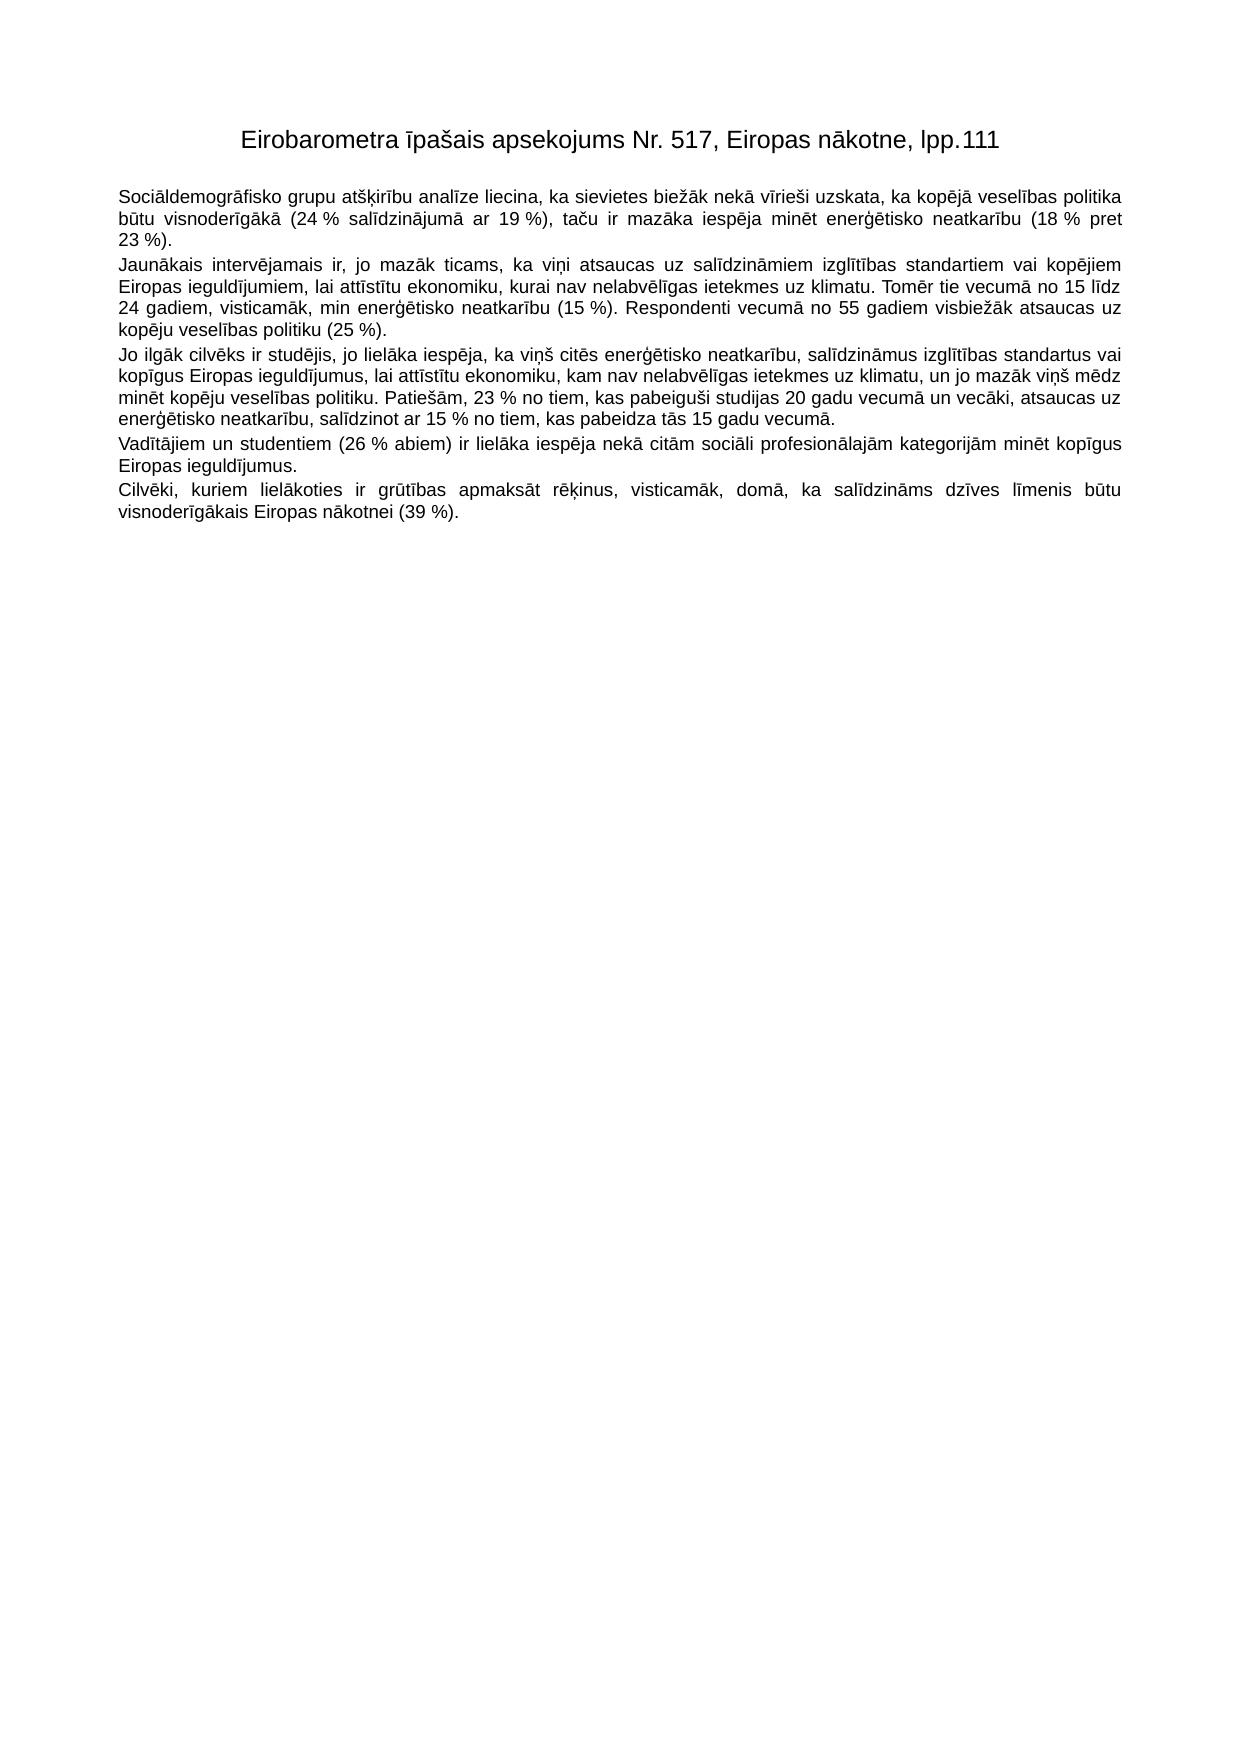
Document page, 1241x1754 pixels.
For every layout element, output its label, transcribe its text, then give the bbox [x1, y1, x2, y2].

text Jo ilgāk cilvēks ir studējis, jo lielāka iespēja, ka viņš citēs enerģētisko neatkarību, salīdzināmus izglītības standartus vai kopīgus Eiropas ieguldījumus, lai attīstītu ekonomiku, kam nav nelabvēlīgas ietekmes uz klimatu, un jo mazāk viņš mēdz minēt kopēju veselības politiku. Patiešām, 23 % no tiem, kas pabeiguši studijas 20 gadu vecumā un vecāki, atsaucas uz enerģētisko neatkarību, salīdzinot ar 15 % no tiem, kas pabeidza tās 15 gadu vecumā. [118, 343, 1122, 430]
text Vadītājiem un studentiem (26 % abiem) ir lielāka iespēja nekā citām sociāli profesionālajām kategorijām minēt kopīgus Eiropas ieguldījumus. [118, 433, 1122, 476]
text Jaunākais intervējamais ir, jo mazāk ticams, ka viņi atsaucas uz salīdzināmiem izglītības standartiem vai kopējiem Eiropas ieguldījumiem, lai attīstītu ekonomiku, kurai nav nelabvēlīgas ietekmes uz klimatu. Tomēr tie vecumā no 15 līdz 24 gadiem, visticamāk, min enerģētisko neatkarību (15 %). Respondenti vecumā no 55 gadiem visbiežāk atsaucas uz kopēju veselības politiku (25 %). [118, 254, 1122, 340]
text Cilvēki, kuriem lielākoties ir grūtības apmaksāt rēķinus, visticamāk, domā, ka salīdzināms dzīves līmenis būtu visnoderīgākais Eiropas nākotnei (39 %). [118, 479, 1122, 522]
text Sociāldemogrāfisko grupu atšķirību analīze liecina, ka sievietes biežāk nekā vīrieši uzskata, ka kopējā veselības politika būtu visnoderīgākā (24 % salīdzinājumā ar 19 %), taču ir mazāka iespēja minēt enerģētisko neatkarību (18 % pret 23 %). [118, 186, 1122, 251]
